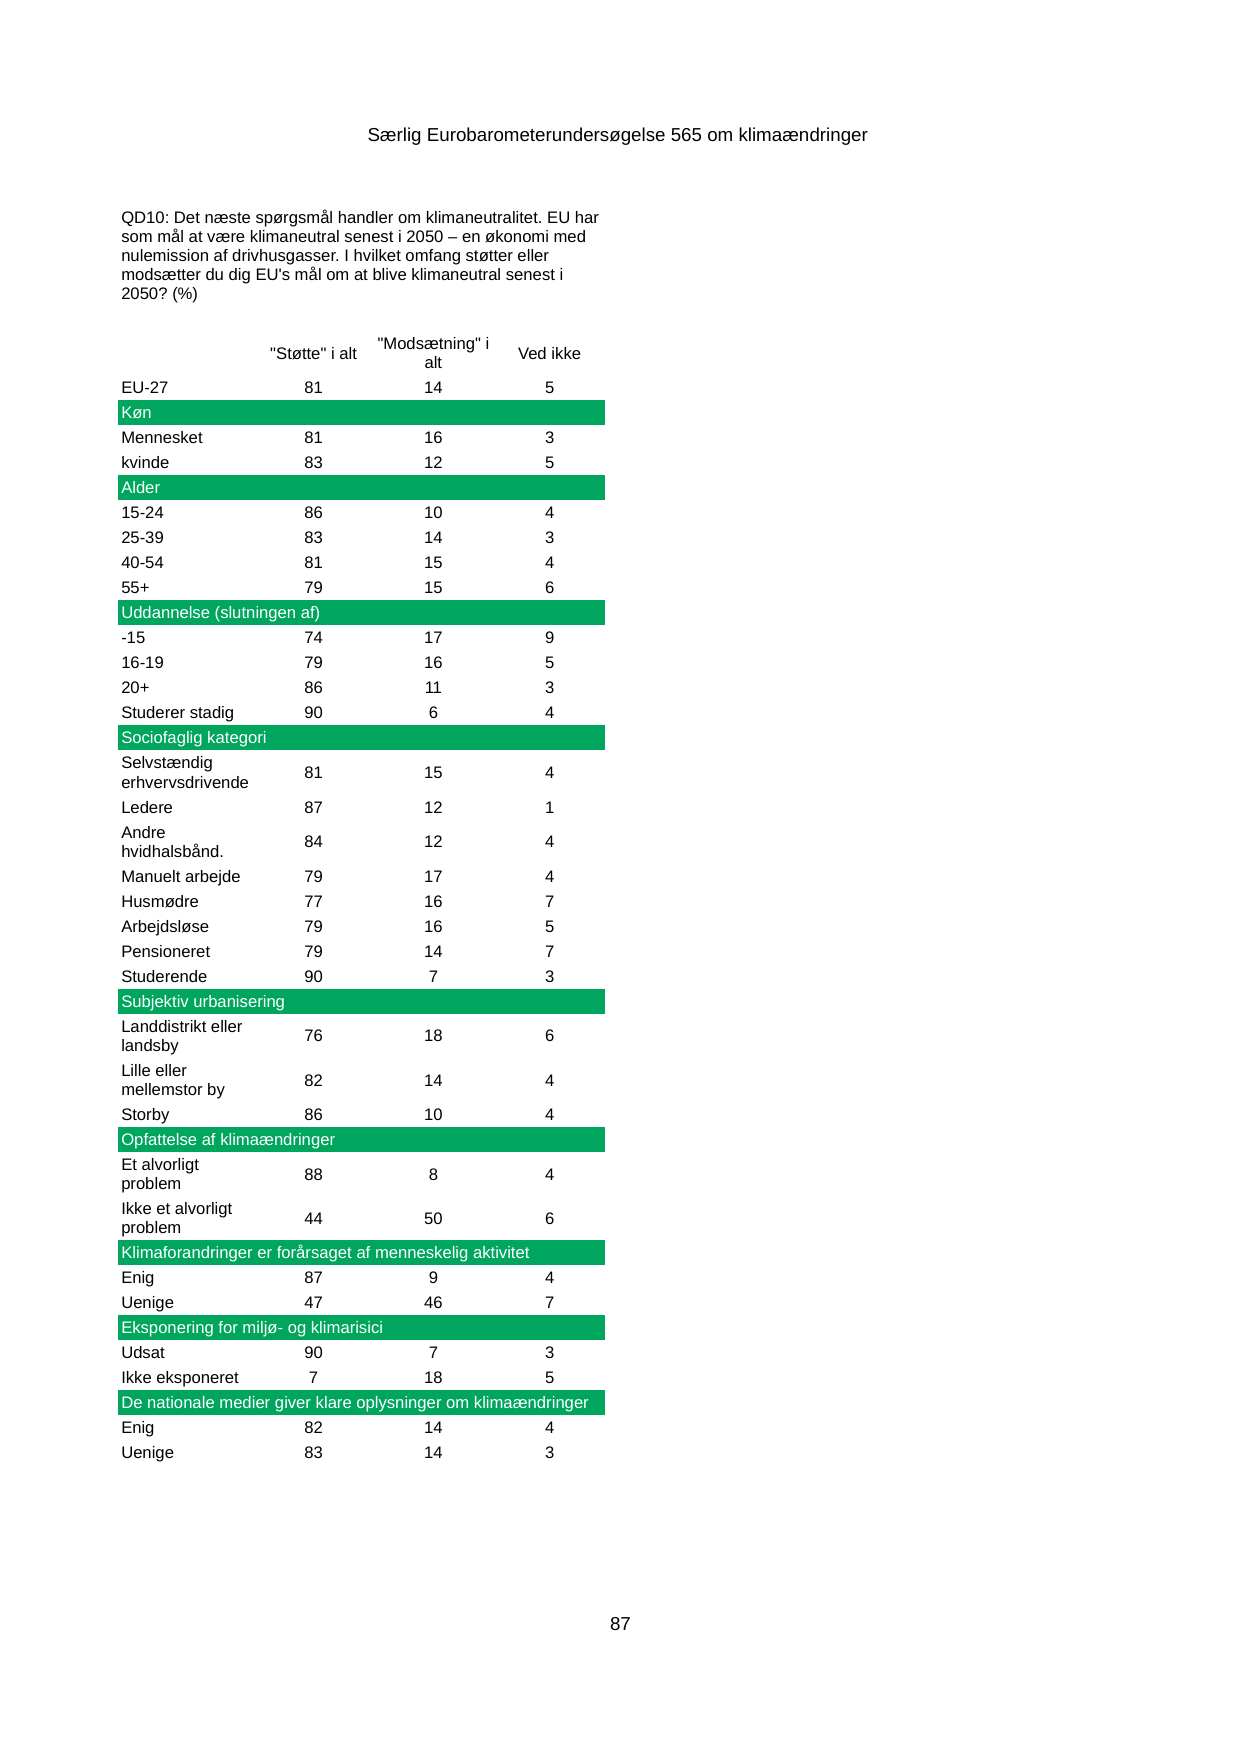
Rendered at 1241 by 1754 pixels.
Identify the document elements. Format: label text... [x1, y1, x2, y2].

table_cell 9 [373, 1265, 493, 1290]
table_cell 79 [254, 939, 373, 964]
table_cell 7 [493, 939, 605, 964]
table_cell 3 [493, 964, 605, 989]
table_cell 4 [493, 864, 605, 889]
table_cell 90 [254, 700, 373, 725]
table_cell "Støtte" i alt [254, 331, 373, 375]
table_cell 79 [254, 864, 373, 889]
table_cell 7 [493, 1290, 605, 1315]
table_cell Studerer stadig [118, 700, 253, 725]
table_cell 4 [493, 1152, 605, 1196]
table_cell 84 [254, 820, 373, 864]
table_cell 7 [373, 1340, 493, 1365]
table_cell 15 [373, 550, 493, 575]
table_cell 12 [373, 450, 493, 475]
table_cell Subjektiv urbanisering [118, 989, 605, 1014]
table_cell 81 [254, 550, 373, 575]
table_cell [373, 306, 493, 331]
table_cell 1 [493, 795, 605, 819]
table_header QD10: Det næste spørgsmål handler om klimaneutralitet. EU har som mål at være klimaneutral senest i 2050 – en økonomi med nulemission af drivhusgasser. I hvilket omfang støtter eller modsætter du dig EU's mål om at blive klimaneutral senest i 2050? (%) [118, 205, 605, 306]
table_cell 15-24 [118, 500, 253, 525]
table_cell 87 [254, 795, 373, 819]
table_cell 7 [254, 1365, 373, 1390]
table_cell 16 [373, 425, 493, 450]
table_cell 88 [254, 1152, 373, 1196]
table_cell 86 [254, 675, 373, 700]
table_cell Selvstændig erhvervsdrivende [118, 750, 253, 794]
table_cell 15 [373, 750, 493, 794]
table_cell 79 [254, 650, 373, 675]
table_cell Uenige [118, 1290, 253, 1315]
table_cell Arbejdsløse [118, 914, 253, 939]
table_cell Klimaforandringer er forårsaget af menneskelig aktivitet [118, 1240, 605, 1265]
table_cell 83 [254, 450, 373, 475]
table_cell 18 [373, 1365, 493, 1390]
table_cell 4 [493, 1415, 605, 1440]
table_cell Sociofaglig kategori [118, 725, 605, 750]
table_cell Lille eller mellemstor by [118, 1058, 253, 1102]
table_cell 4 [493, 700, 605, 725]
table_cell 14 [373, 939, 493, 964]
table_cell Ikke eksponeret [118, 1365, 253, 1390]
table_cell [254, 306, 373, 331]
table_cell Manuelt arbejde [118, 864, 253, 889]
table_cell 55+ [118, 575, 253, 600]
table_cell 9 [493, 625, 605, 650]
table_cell Uenige [118, 1440, 253, 1465]
table_cell 5 [493, 1365, 605, 1390]
table_cell [118, 306, 253, 331]
table_cell 4 [493, 550, 605, 575]
table_cell 4 [493, 500, 605, 525]
table_cell 76 [254, 1014, 373, 1058]
table_cell 11 [373, 675, 493, 700]
table_cell kvinde [118, 450, 253, 475]
table_cell 16 [373, 889, 493, 914]
table_cell Køn [118, 400, 605, 425]
table_cell 5 [493, 375, 605, 400]
table_cell 6 [493, 1014, 605, 1058]
table_cell 10 [373, 1102, 493, 1127]
table_cell 87 [254, 1265, 373, 1290]
table_cell -15 [118, 625, 253, 650]
table_cell Uddannelse (slutningen af) [118, 600, 605, 625]
table_cell [493, 306, 605, 331]
table_cell Ikke et alvorligt problem [118, 1196, 253, 1240]
table_cell 10 [373, 500, 493, 525]
table_cell 3 [493, 425, 605, 450]
table_cell 82 [254, 1415, 373, 1440]
table_cell [118, 331, 253, 375]
table_cell 15 [373, 575, 493, 600]
table_cell Studerende [118, 964, 253, 989]
table_cell 25-39 [118, 525, 253, 550]
table_cell "Modsætning" i alt [373, 331, 493, 375]
table_cell 4 [493, 750, 605, 794]
table_cell 16-19 [118, 650, 253, 675]
table_cell Husmødre [118, 889, 253, 914]
table_cell 5 [493, 914, 605, 939]
table_cell 20+ [118, 675, 253, 700]
table_cell De nationale medier giver klare oplysninger om klimaændringer [118, 1390, 605, 1415]
table_cell 14 [373, 525, 493, 550]
table_cell 6 [493, 1196, 605, 1240]
table_cell 4 [493, 820, 605, 864]
table_cell 79 [254, 914, 373, 939]
table_cell 17 [373, 864, 493, 889]
table_cell Enig [118, 1265, 253, 1290]
table_cell 5 [493, 450, 605, 475]
table_cell 4 [493, 1102, 605, 1127]
table_cell 90 [254, 964, 373, 989]
table_cell 83 [254, 525, 373, 550]
table_cell Ledere [118, 795, 253, 819]
table_cell 4 [493, 1265, 605, 1290]
table_cell 86 [254, 1102, 373, 1127]
table_cell 74 [254, 625, 373, 650]
table_cell 77 [254, 889, 373, 914]
table_cell 6 [373, 700, 493, 725]
table_cell 3 [493, 1340, 605, 1365]
table_cell 14 [373, 1440, 493, 1465]
table_cell 44 [254, 1196, 373, 1240]
table_cell 14 [373, 1415, 493, 1440]
table_cell Alder [118, 475, 605, 500]
table_cell 40-54 [118, 550, 253, 575]
table_cell 86 [254, 500, 373, 525]
table_cell 47 [254, 1290, 373, 1315]
table_cell 17 [373, 625, 493, 650]
table_cell 6 [493, 575, 605, 600]
table_cell 5 [493, 650, 605, 675]
table_cell 18 [373, 1014, 493, 1058]
table_cell Mennesket [118, 425, 253, 450]
table_cell 14 [373, 1058, 493, 1102]
table_cell 90 [254, 1340, 373, 1365]
table_cell EU-27 [118, 375, 253, 400]
table_cell 3 [493, 675, 605, 700]
table_cell 16 [373, 650, 493, 675]
table_cell 14 [373, 375, 493, 400]
table_cell Opfattelse af klimaændringer [118, 1127, 605, 1152]
table_cell Pensioneret [118, 939, 253, 964]
table_cell 50 [373, 1196, 493, 1240]
table_cell 12 [373, 820, 493, 864]
table_cell 7 [493, 889, 605, 914]
table_cell Eksponering for miljø- og klimarisici [118, 1315, 605, 1340]
table_cell 7 [373, 964, 493, 989]
table_cell 46 [373, 1290, 493, 1315]
table_cell 8 [373, 1152, 493, 1196]
table_cell 3 [493, 1440, 605, 1465]
table_cell Udsat [118, 1340, 253, 1365]
table_cell 16 [373, 914, 493, 939]
table_cell Landdistrikt eller landsby [118, 1014, 253, 1058]
table_cell Ved ikke [493, 331, 605, 375]
table_cell 81 [254, 750, 373, 794]
table_cell 79 [254, 575, 373, 600]
table_cell 12 [373, 795, 493, 819]
table_cell Enig [118, 1415, 253, 1440]
table_cell 3 [493, 525, 605, 550]
table_cell 81 [254, 425, 373, 450]
table_cell Storby [118, 1102, 253, 1127]
table_cell 83 [254, 1440, 373, 1465]
table_cell Et alvorligt problem [118, 1152, 253, 1196]
table_cell 82 [254, 1058, 373, 1102]
table_cell Andre hvidhalsbånd. [118, 820, 253, 864]
table_cell 81 [254, 375, 373, 400]
table_cell 4 [493, 1058, 605, 1102]
